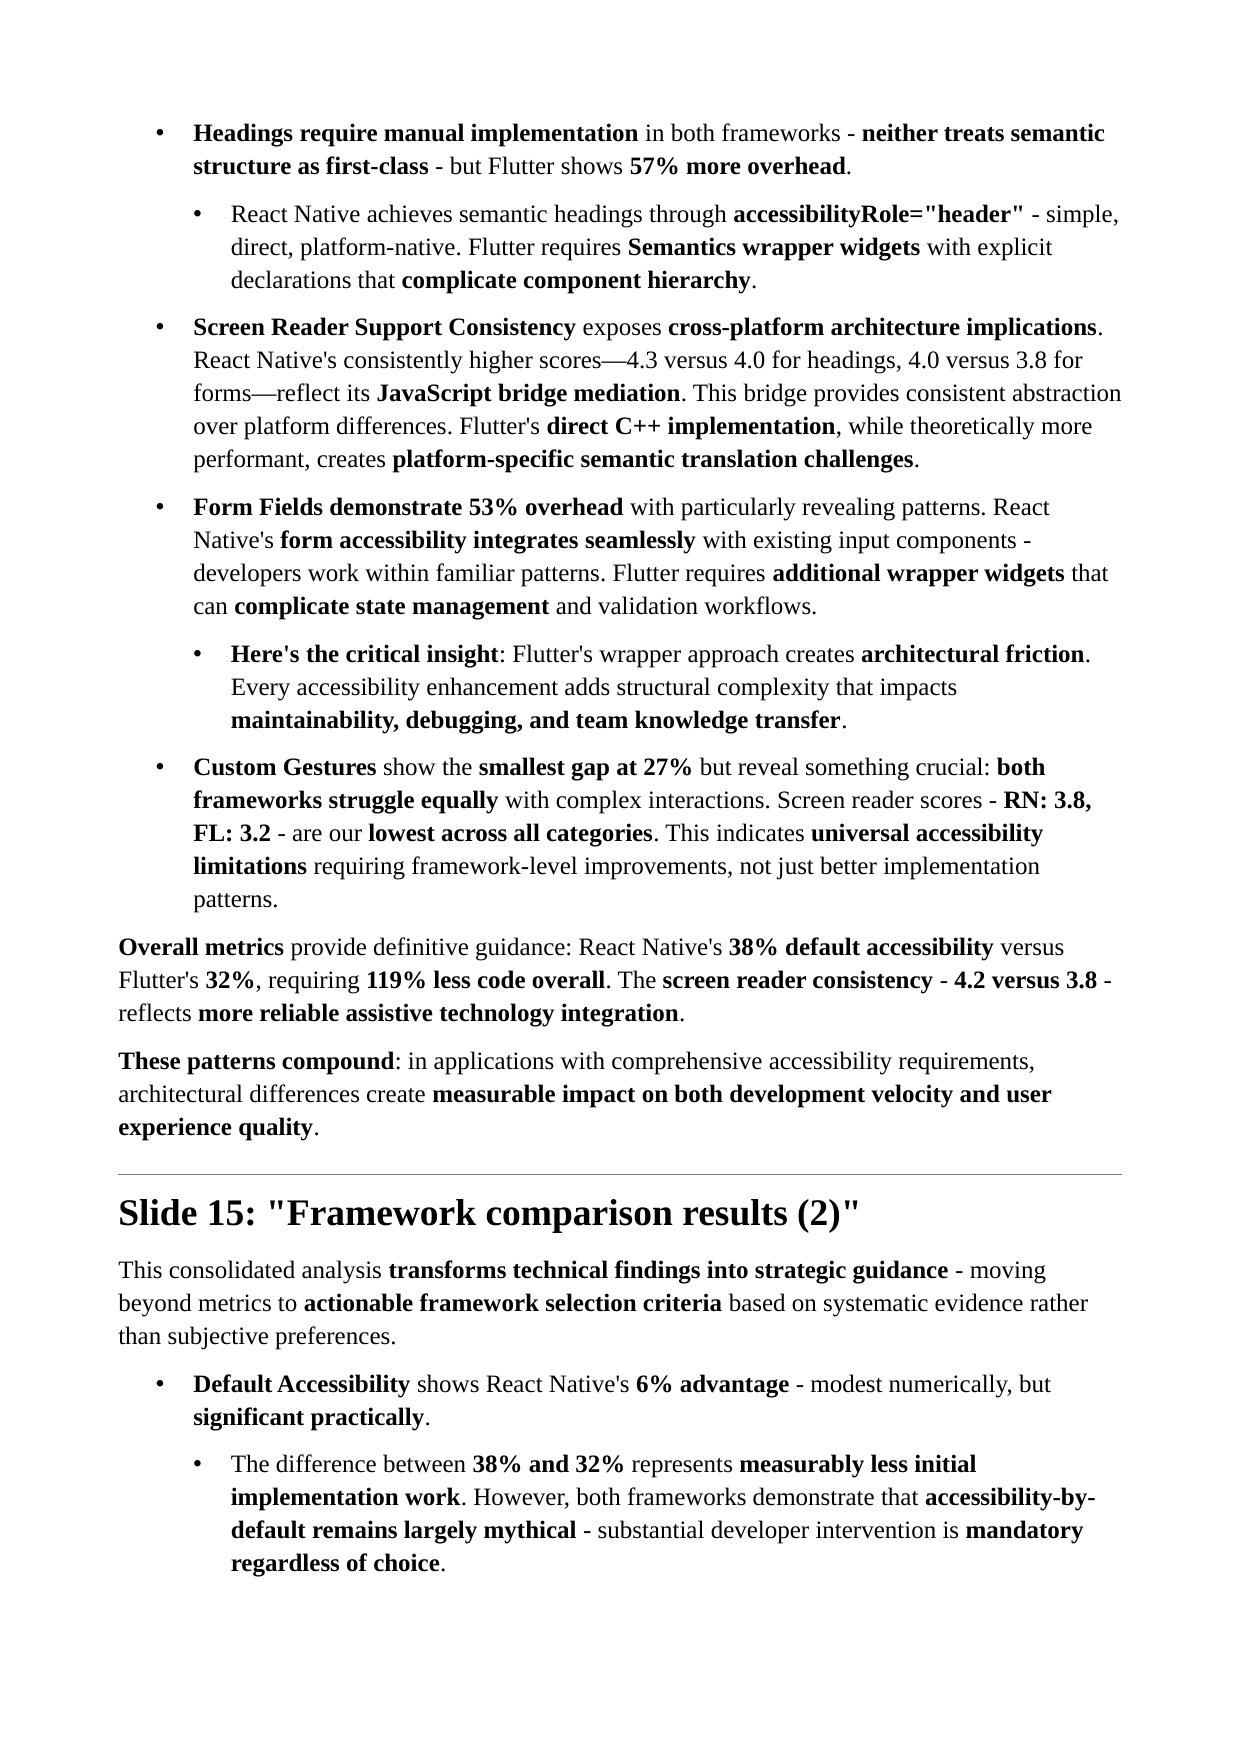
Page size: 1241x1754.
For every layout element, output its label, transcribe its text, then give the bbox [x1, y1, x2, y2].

subtitle Slide 15: "Framework comparison results (2)" [118, 1191, 1122, 1234]
list The difference between 38% and 32% represents measurably less initial implementation work. However, both frameworks demonstrate that accessibility-by-default remains largely mythical - substantial developer intervention is mandatory regardless of choice. [193, 1449, 1122, 1577]
list Here's the critical insight: Flutter's wrapper approach creates architectural friction. Every accessibility enhancement adds structural complexity that impacts maintainability, debugging, and team knowledge transfer. [193, 639, 1122, 733]
text This consolidated analysis transforms technical findings into strategic guidance - moving beyond metrics to actionable framework selection criteria based on systematic evidence rather than subjective preferences. [118, 1255, 1122, 1350]
list Form Fields demonstrate 53% overhead with particularly revealing patterns. React Native's form accessibility integrates seamlessly with existing input components - developers work within familiar patterns. Flutter requires additional wrapper widgets that can complicate state management and validation workflows. [156, 492, 1122, 620]
list Custom Gestures show the smallest gap at 27% but reveal something crucial: both frameworks struggle equally with complex interactions. Screen reader scores - RN: 3.8, FL: 3.2 - are our lowest across all categories. This indicates universal accessibility limitations requiring framework-level improvements, not just better implementation patterns. [156, 752, 1122, 913]
text Overall metrics provide definitive guidance: React Native's 38% default accessibility versus Flutter's 32%, requiring 119% less code overall. The screen reader consistency - 4.2 versus 3.8 - reflects more reliable assistive technology integration. [118, 932, 1122, 1027]
text These patterns compound: in applications with comprehensive accessibility requirements, architectural differences create measurable impact on both development velocity and user experience quality. [118, 1046, 1122, 1141]
list Screen Reader Support Consistency exposes cross-platform architecture implications. React Native's consistently higher scores—4.3 versus 4.0 for headings, 4.0 versus 3.8 for forms—reflect its JavaScript bridge mediation. This bridge provides consistent abstraction over platform differences. Flutter's direct C++ implementation, while theoretically more performant, creates platform-specific semantic translation challenges. [156, 312, 1122, 473]
list React Native achieves semantic headings through accessibilityRole="header" - simple, direct, platform-native. Flutter requires Semantics wrapper widgets with explicit declarations that complicate component hierarchy. [193, 199, 1122, 293]
list Headings require manual implementation in both frameworks - neither treats semantic structure as first-class - but Flutter shows 57% more overhead. [156, 118, 1122, 180]
list Default Accessibility shows React Native's 6% advantage - modest numerically, but significant practically. [156, 1369, 1122, 1430]
